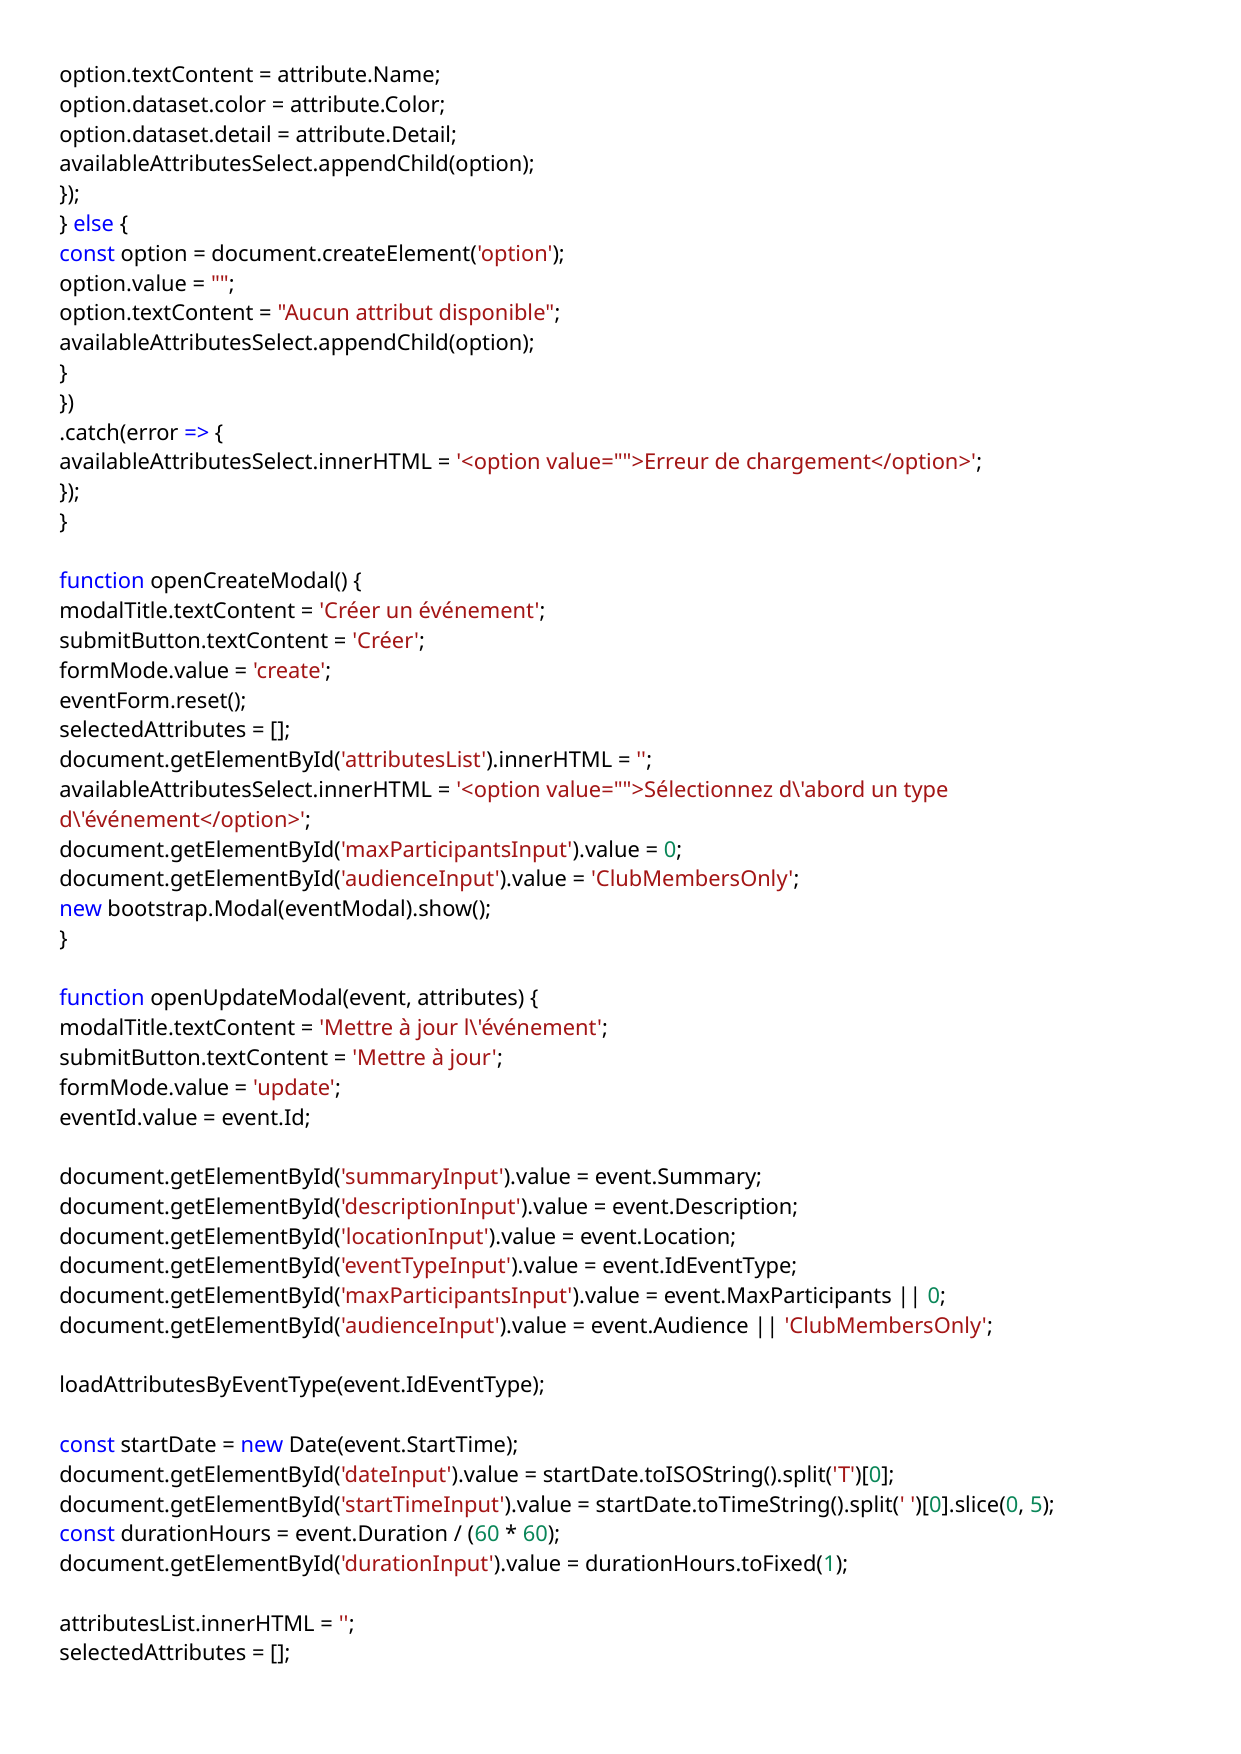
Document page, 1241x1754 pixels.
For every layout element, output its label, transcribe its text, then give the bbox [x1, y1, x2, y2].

text document.getElementById('summaryInput').value = event.Summary; [59, 1161, 1181, 1191]
text option.textContent = attribute.Name; [59, 59, 1181, 89]
text } else { [59, 208, 1181, 238]
text document.getElementById('audienceInput').value = 'ClubMembersOnly'; [59, 863, 1181, 893]
text }); [59, 476, 1181, 506]
text eventForm.reset(); [59, 684, 1181, 714]
text const durationHours = event.Duration / (60 * 60); [59, 1518, 1181, 1548]
text attributesList.innerHTML = ''; [59, 1608, 1181, 1637]
text document.getElementById('durationInput').value = durationHours.toFixed(1); [59, 1548, 1181, 1578]
text formMode.value = 'create'; [59, 655, 1181, 684]
text function openCreateModal() { [59, 565, 1181, 595]
text loadAttributesByEventType(event.IdEventType); [59, 1369, 1181, 1399]
text function openUpdateModal(event, attributes) { [59, 982, 1181, 1012]
text } [59, 923, 1181, 953]
text const startDate = new Date(event.StartTime); [59, 1429, 1181, 1459]
text const option = document.createElement('option'); [59, 238, 1181, 268]
text selectedAttributes = []; [59, 714, 1181, 744]
text availableAttributesSelect.appendChild(option); [59, 327, 1181, 357]
text modalTitle.textContent = 'Créer un événement'; [59, 595, 1181, 625]
text }); [59, 178, 1181, 208]
text submitButton.textContent = 'Mettre à jour'; [59, 1042, 1181, 1072]
text submitButton.textContent = 'Créer'; [59, 625, 1181, 655]
text availableAttributesSelect.appendChild(option); [59, 148, 1181, 178]
text .catch(error => { [59, 417, 1181, 446]
text document.getElementById('eventTypeInput').value = event.IdEventType; [59, 1250, 1181, 1280]
text document.getElementById('dateInput').value = startDate.toISOString().split('T')[0]; [59, 1459, 1181, 1488]
text formMode.value = 'update'; [59, 1072, 1181, 1102]
text document.getElementById('locationInput').value = event.Location; [59, 1221, 1181, 1250]
text option.value = ""; [59, 268, 1181, 297]
text } [59, 506, 1181, 536]
text modalTitle.textContent = 'Mettre à jour l\'événement'; [59, 1012, 1181, 1042]
text eventId.value = event.Id; [59, 1102, 1181, 1131]
text option.dataset.detail = attribute.Detail; [59, 119, 1181, 148]
text option.dataset.color = attribute.Color; [59, 89, 1181, 119]
text document.getElementById('descriptionInput').value = event.Description; [59, 1191, 1181, 1221]
text availableAttributesSelect.innerHTML = '<option value="">Sélectionnez d\'abord un type d\'événement</option>'; [59, 774, 1181, 833]
text document.getElementById('audienceInput').value = event.Audience || 'ClubMembersOnly'; [59, 1310, 1181, 1340]
text selectedAttributes = []; [59, 1637, 1181, 1667]
text availableAttributesSelect.innerHTML = '<option value="">Erreur de chargement</option>'; [59, 446, 1181, 476]
text option.textContent = "Aucun attribut disponible"; [59, 297, 1181, 327]
text document.getElementById('maxParticipantsInput').value = event.MaxParticipants || 0; [59, 1280, 1181, 1310]
text } [59, 357, 1181, 387]
text new bootstrap.Modal(eventModal).show(); [59, 893, 1181, 923]
text document.getElementById('attributesList').innerHTML = ''; [59, 744, 1181, 774]
text }) [59, 387, 1181, 417]
text document.getElementById('startTimeInput').value = startDate.toTimeString().split(' ')[0].slice(0, 5); [59, 1488, 1181, 1518]
text document.getElementById('maxParticipantsInput').value = 0; [59, 833, 1181, 863]
